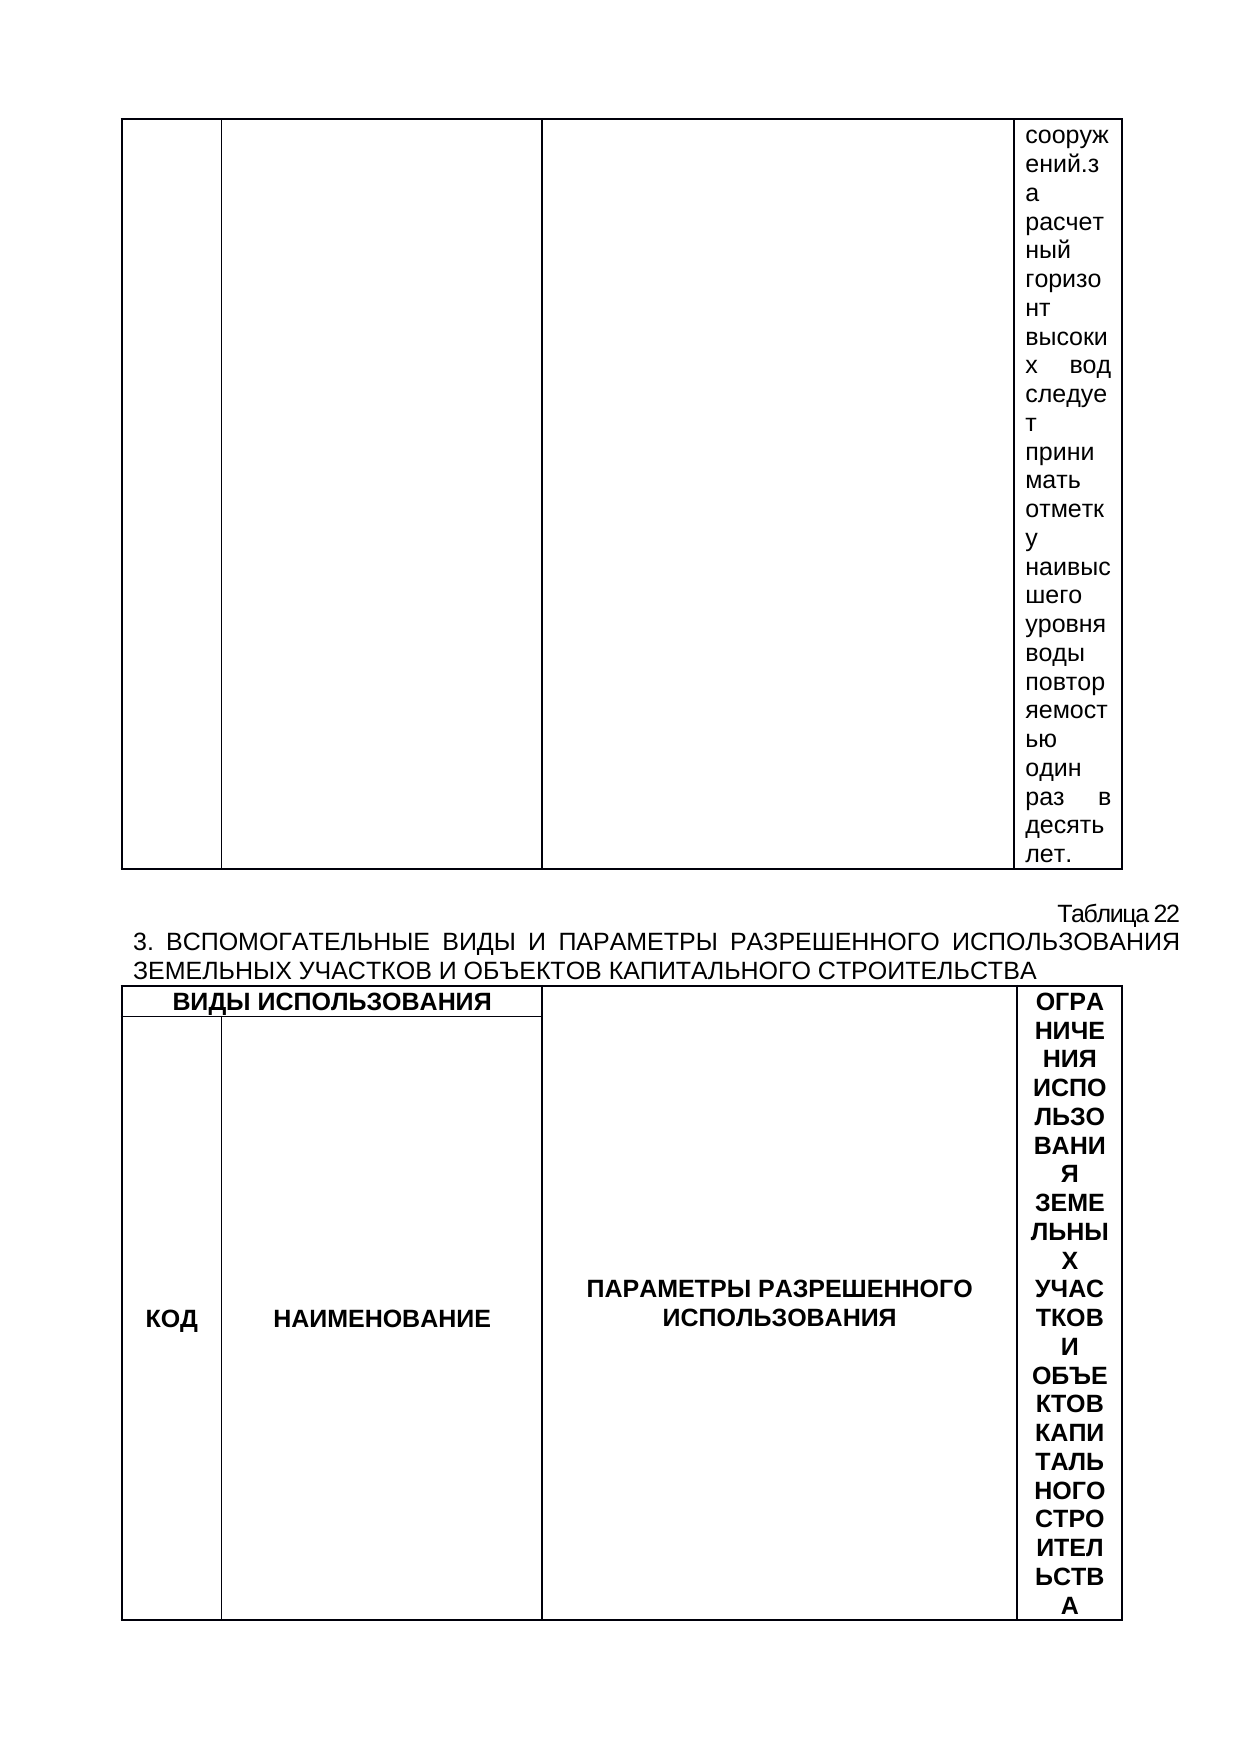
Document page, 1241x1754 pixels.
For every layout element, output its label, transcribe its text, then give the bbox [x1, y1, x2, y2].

table_header ОГРАНИЧЕНИЯ ИСПОЛЬЗОВАНИЯ ЗЕМЕЛЬНЫХ УЧАСТКОВ И ОБЪЕКТОВ КАПИТАЛЬНОГО СТРОИТЕЛЬСТВА [1018, 987, 1121, 1619]
table_cell НАИМЕНОВАНИЕ [222, 1017, 541, 1619]
text 3. ВСПОМОГАТЕЛЬНЫЕ ВИДЫ И ПАРАМЕТРЫ РАЗРЕШЕННОГО ИСПОЛЬЗОВАНИЯ ЗЕМЕЛЬНЫХ УЧАСТКОВ И ОБЪЕКТОВ КАПИТАЛЬНОГО СТРОИТЕЛЬСТВА [133, 927, 1181, 985]
table_header ПАРАМЕТРЫ РАЗРЕШЕННОГО ИСПОЛЬЗОВАНИЯ [543, 987, 1016, 1619]
table_cell сооружений.за расчетный горизонт высоких вод следует принимать отметку наивысшего уровня воды повторяемостью один раз в десять лет. [1015, 120, 1121, 868]
table_header ВИДЫ ИСПОЛЬЗОВАНИЯ [123, 987, 541, 1016]
table_cell [222, 120, 541, 868]
table_cell [123, 120, 221, 868]
text Таблица 22 [208, 898, 1181, 927]
table_cell [543, 120, 1013, 868]
table_cell КОД [123, 1017, 221, 1619]
